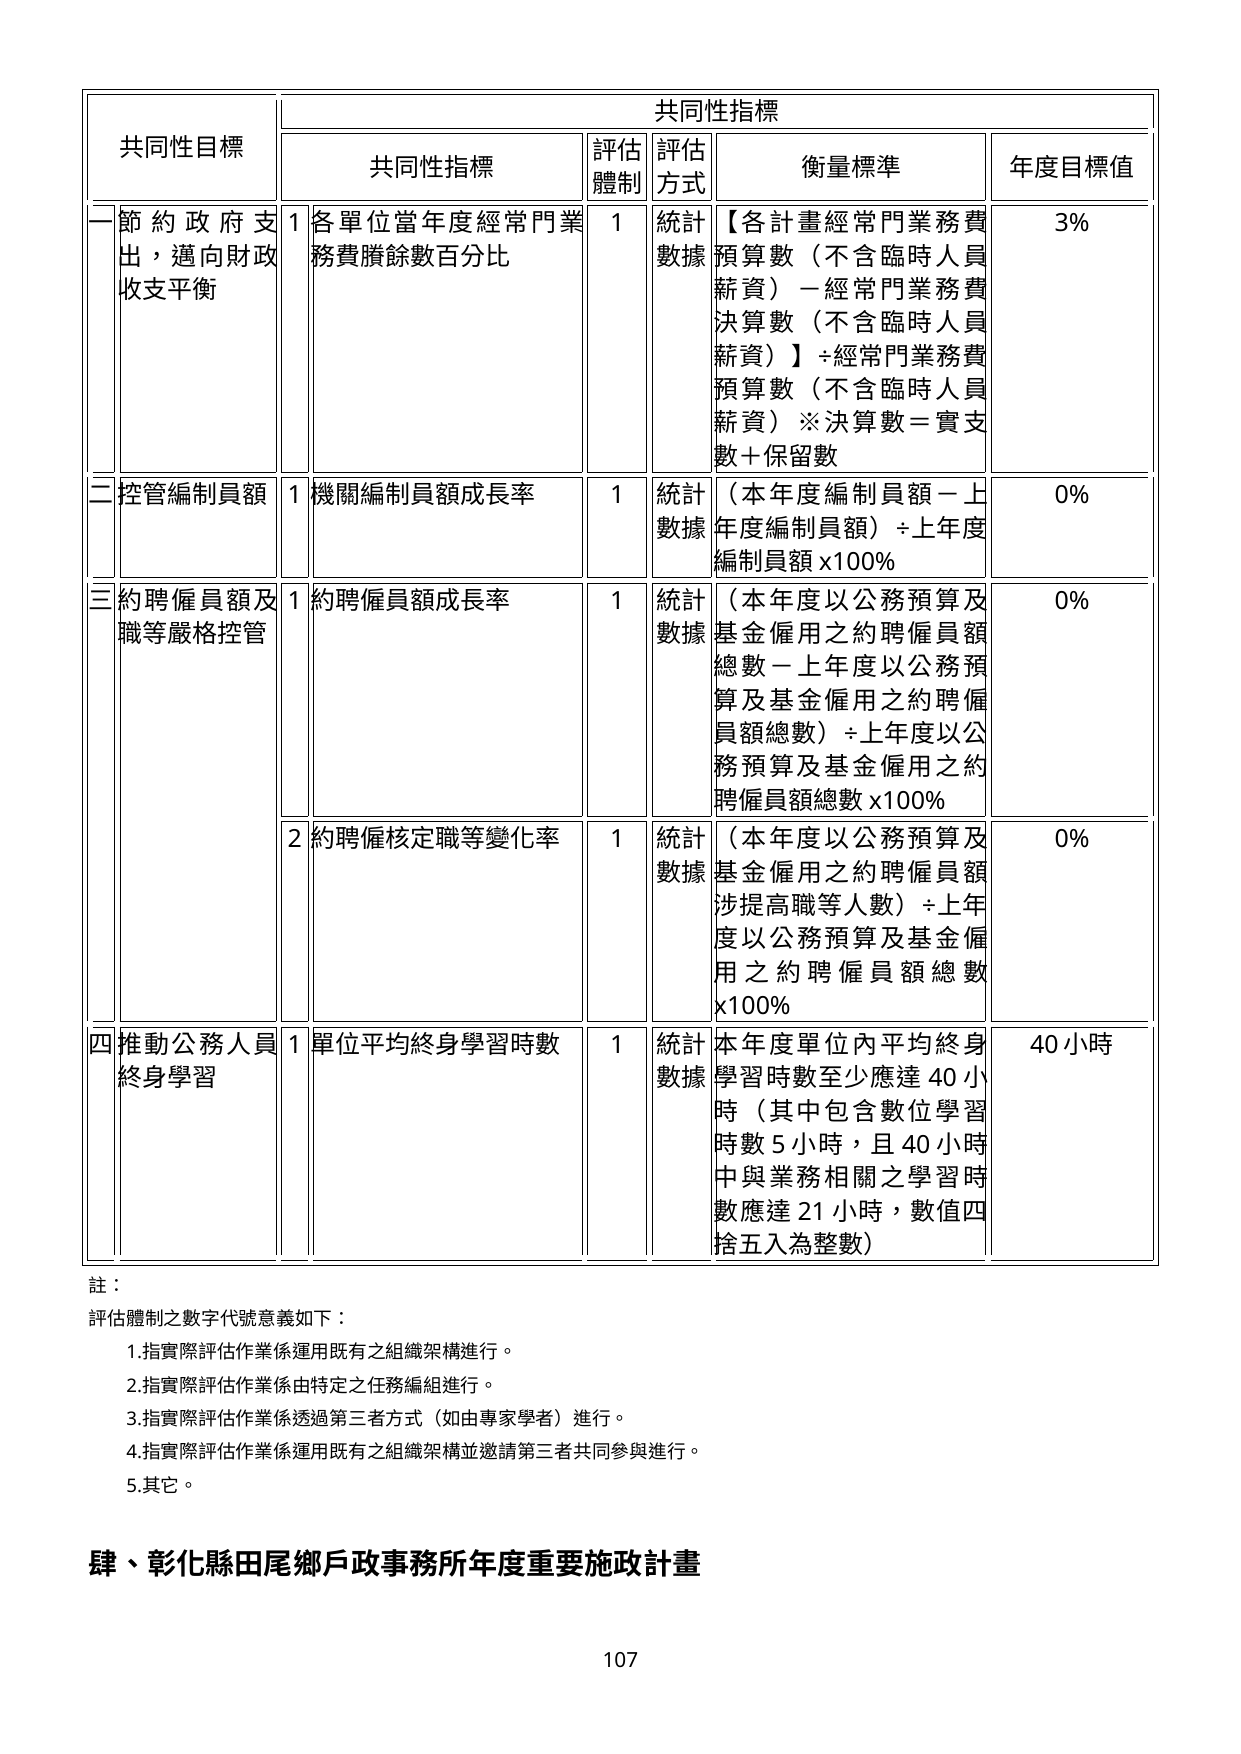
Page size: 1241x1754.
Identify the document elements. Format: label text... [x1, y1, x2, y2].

table_cell 1 [278, 577, 311, 816]
table_cell （本年度編制員額－上年度編制員額）÷上年度編制員額x100% [714, 472, 988, 577]
table_cell 1 [585, 577, 649, 816]
text 4.指實際評估作業係運用既有之組織架構並邀請第三者共同參與進行。 [89, 1432, 1152, 1465]
table_cell 40小時 [988, 1021, 1156, 1260]
table_cell 【各計畫經常門業務費預算數（不含臨時人員薪資）－經常門業務費決算數（不含臨時人員薪資）】÷經常門業務費預算數（不含臨時人員薪資）※決算數＝實支數＋保留數 [714, 200, 988, 472]
table_cell 機關編制員額成長率 [311, 472, 585, 577]
table_cell 衡量標準 [714, 129, 988, 199]
table_cell 3% [988, 200, 1156, 472]
table_cell 1 [585, 200, 649, 472]
table_cell 0% [988, 472, 1156, 577]
table_cell （本年度以公務預算及基金僱用之約聘僱員額總數－上年度以公務預算及基金僱用之約聘僱員額總數）÷上年度以公務預算及基金僱用之約聘僱員額總數x100% [714, 577, 988, 816]
table_cell 統計數據 [649, 1021, 714, 1260]
table_cell 控管編制員額 [117, 472, 278, 577]
table_cell 統計數據 [649, 200, 714, 472]
table_cell 評估 體制 [585, 129, 649, 199]
text 評估體制之數字代號意義如下： [89, 1299, 1152, 1332]
table_cell 節約政府支出，邁向財政收支平衡 [117, 200, 278, 472]
table_cell 各單位當年度經常門業務費賸餘數百分比 [311, 200, 585, 472]
table_cell 1 [585, 472, 649, 577]
table_cell 1 [585, 816, 649, 1021]
table_cell 約聘僱核定職等變化率 [311, 816, 585, 1021]
table_cell （本年度以公務預算及基金僱用之約聘僱員額涉提高職等人數）÷上年度以公務預算及基金僱用之約聘僱員額總數x100% [714, 816, 988, 1021]
table_cell 二 [85, 472, 117, 577]
table_cell 單位平均終身學習時數 [311, 1021, 585, 1260]
table_cell 1 [585, 1021, 649, 1260]
table_cell 0% [988, 577, 1156, 816]
text 1.指實際評估作業係運用既有之組織架構進行。 [89, 1332, 1152, 1365]
text 肆、彰化縣田尾鄉戶政事務所年度重要施政計畫 [89, 1541, 1152, 1582]
text 註： [89, 1266, 1152, 1299]
table_cell 共同性指標 [278, 128, 585, 199]
table_cell 統計數據 [649, 472, 714, 577]
table_cell 三 [85, 577, 117, 1021]
table_cell 2 [278, 816, 311, 1021]
table_cell 四 [85, 1021, 117, 1260]
table_cell 統計數據 [649, 577, 714, 816]
table_cell 統計數據 [649, 816, 714, 1021]
table_cell 約聘僱員額成長率 [311, 577, 585, 816]
table_cell 1 [278, 472, 311, 577]
table_cell 1 [278, 200, 311, 472]
text 5.其它。 [89, 1465, 1152, 1499]
table_cell 評估 方式 [649, 129, 714, 199]
table_header 共同性目標 [85, 90, 278, 199]
table_cell 推動公務人員終身學習 [117, 1021, 278, 1260]
table_cell 本年度單位內平均終身學習時數至少應達40小時（其中包含數位學習時數5小時，且40小時中與業務相關之學習時數應達21小時，數值四捨五入為整數） [714, 1021, 988, 1260]
table_cell 一 [85, 200, 117, 472]
table_cell 約聘僱員額及職等嚴格控管 [117, 577, 278, 1021]
text 3.指實際評估作業係透過第三者方式（如由專家學者）進行。 [89, 1399, 1152, 1432]
table_cell 0% [988, 816, 1156, 1021]
table_cell 年度目標值 [988, 128, 1156, 199]
table_cell 1 [278, 1021, 311, 1260]
table_header 共同性指標 [278, 90, 1156, 127]
text 2.指實際評估作業係由特定之任務編組進行。 [89, 1365, 1152, 1399]
